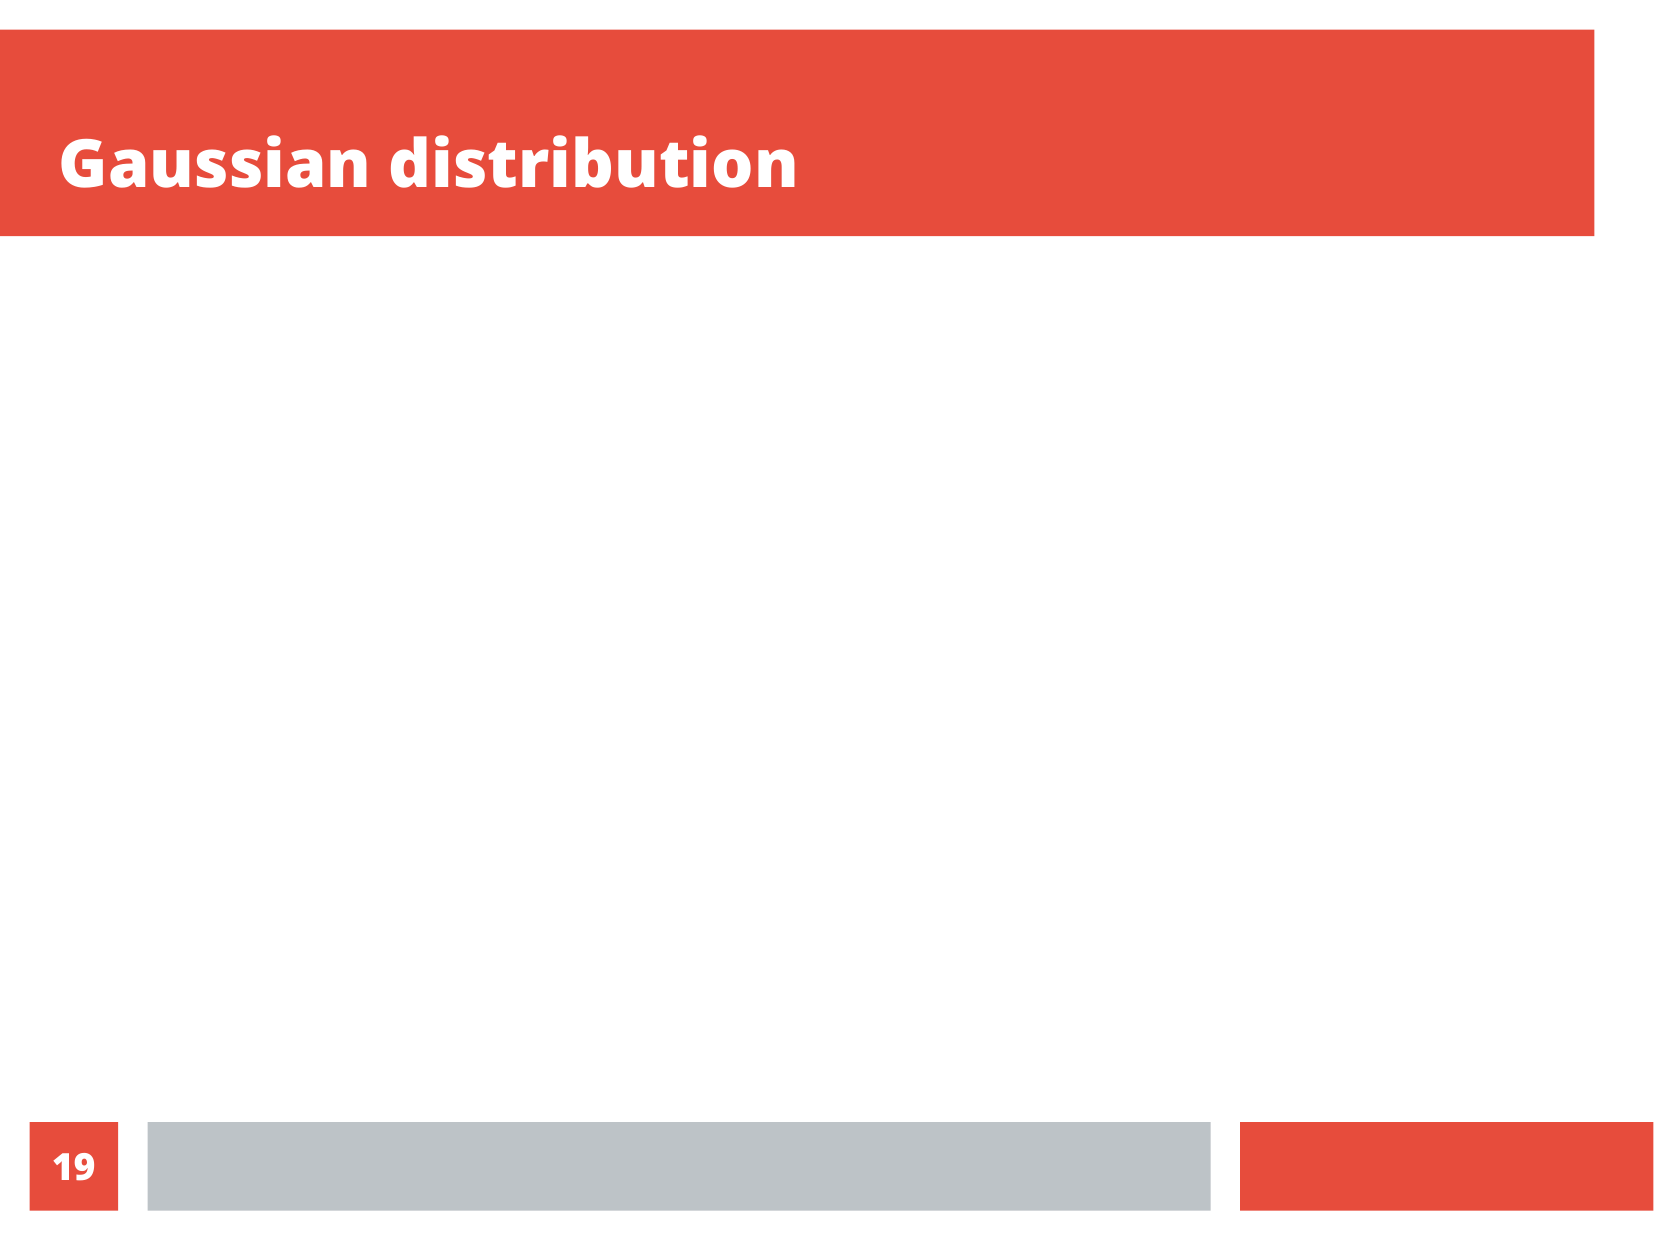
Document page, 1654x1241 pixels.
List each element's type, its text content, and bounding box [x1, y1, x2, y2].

title Gaussian distribution [59, 59, 1595, 207]
